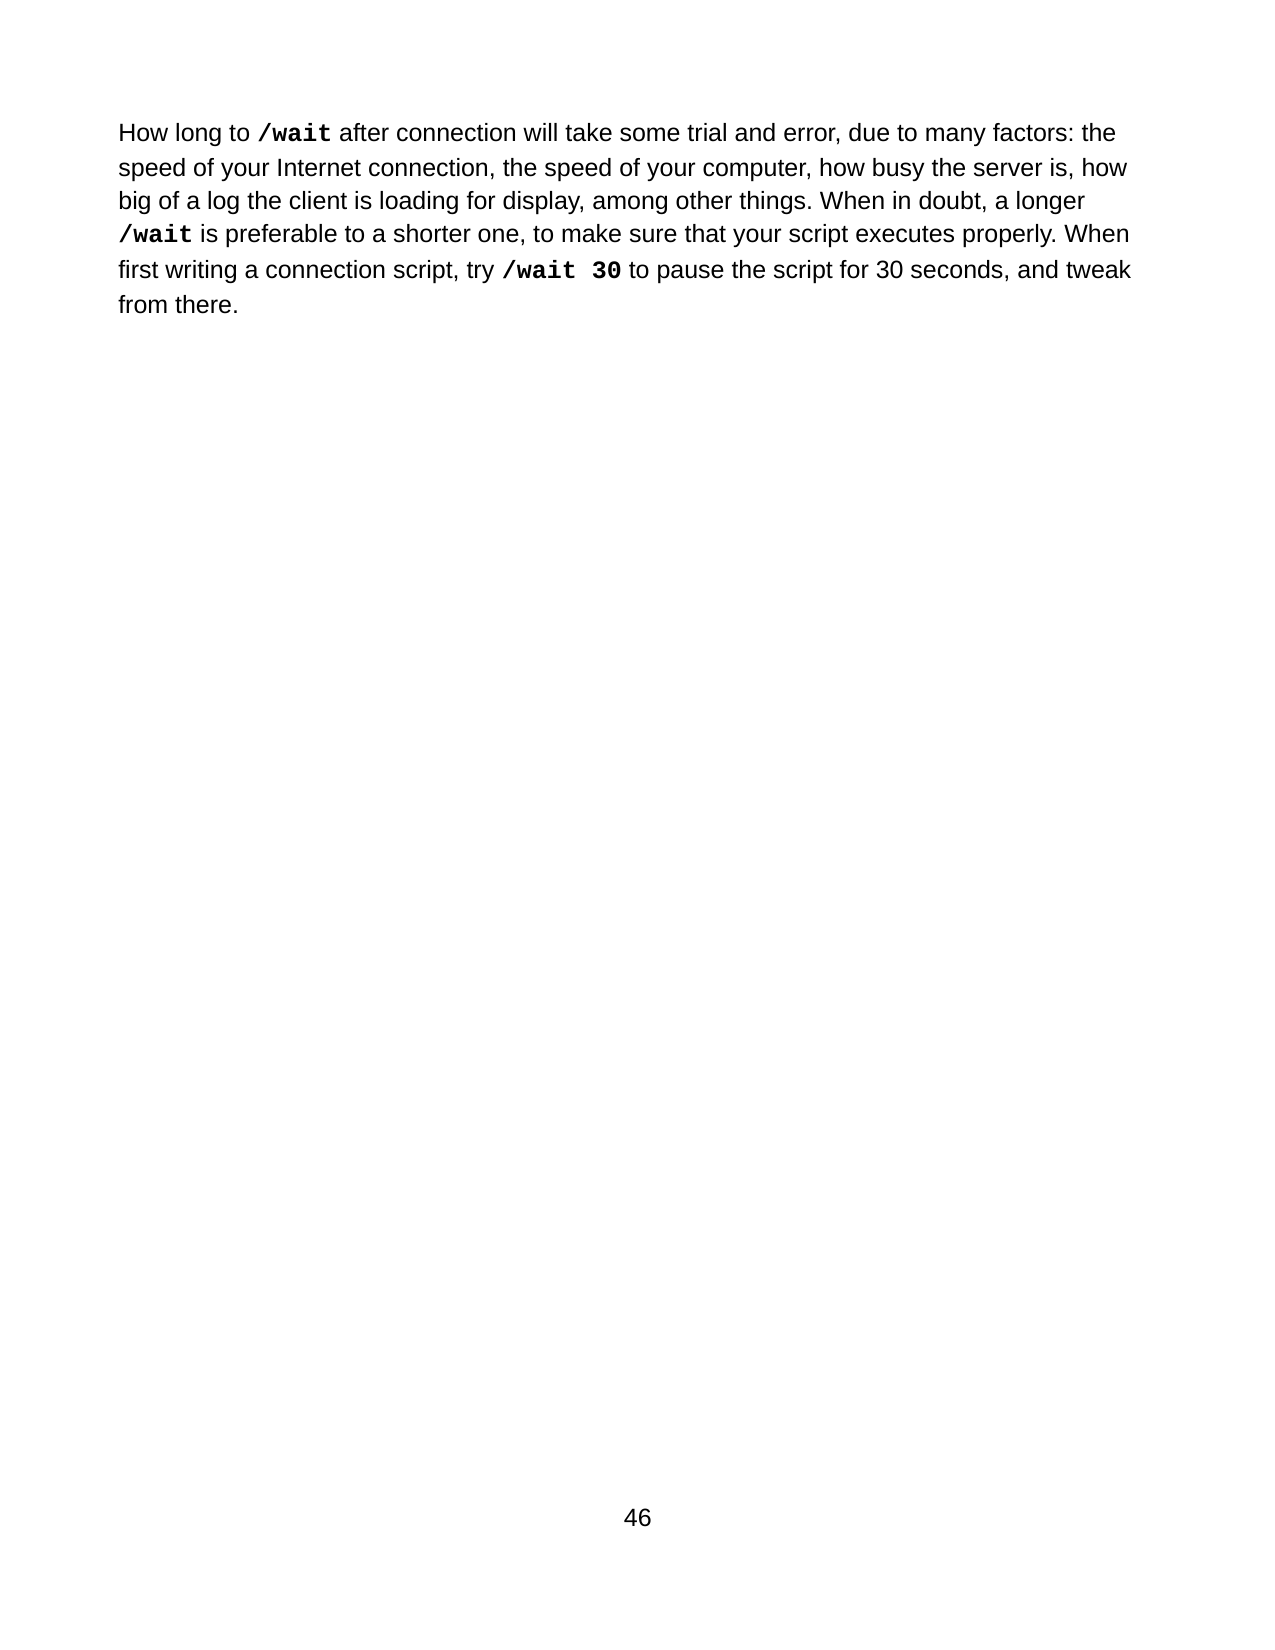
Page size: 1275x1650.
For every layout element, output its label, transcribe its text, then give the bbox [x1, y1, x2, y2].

text How long to /wait after connection will take some trial and error, due to many factors: the speed of your Internet connection, the speed of your computer, how busy the server is, how big of a log the client is loading for display, among other things. When in doubt, a longer /wait is preferable to a shorter one, to make sure that your script executes properly. When first writing a connection script, try /wait 30 to pause the script for 30 seconds, and tweak from there. [118, 118, 1157, 318]
